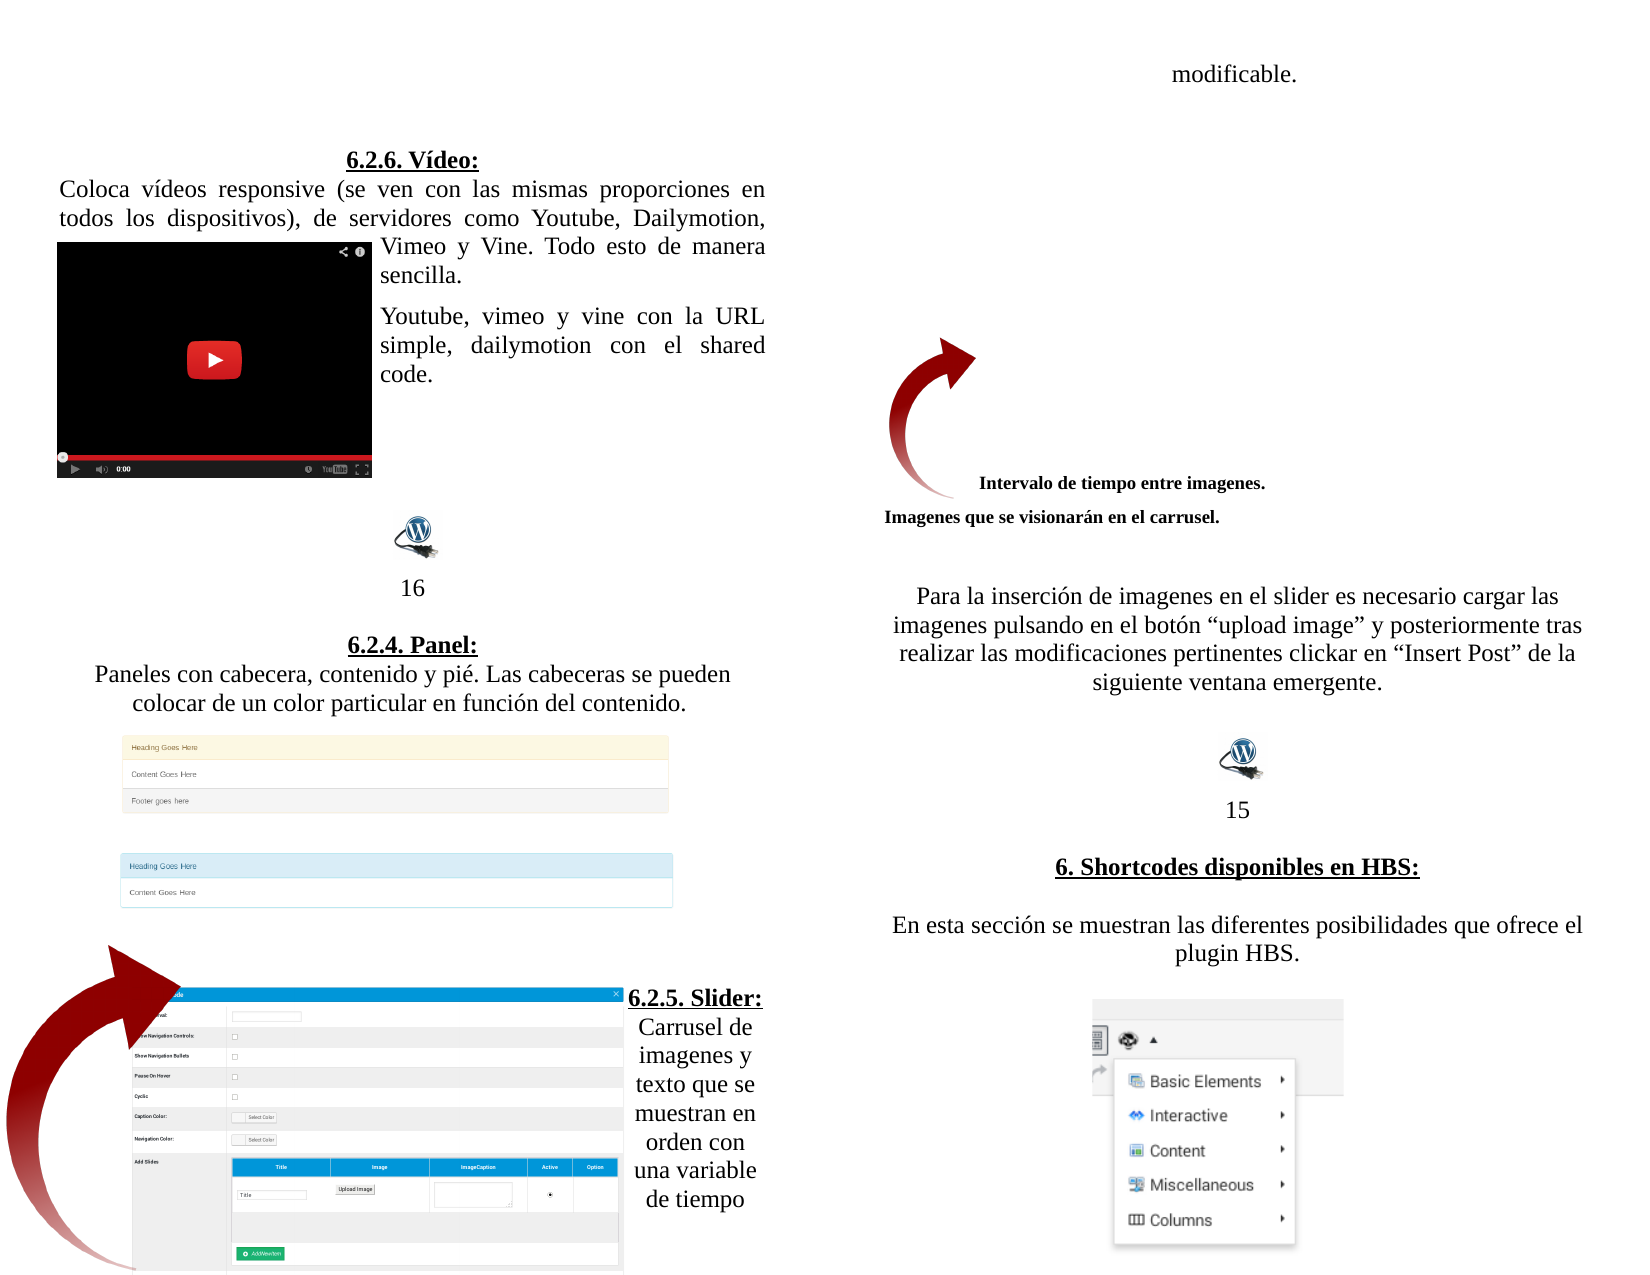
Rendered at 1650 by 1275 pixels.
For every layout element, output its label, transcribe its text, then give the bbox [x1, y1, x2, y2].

text modificable. [884, 59, 1591, 88]
text Youtube, vimeo y vine con la URL simple, dailymotion con el shared code. [380, 302, 766, 388]
text Coloca vídeos responsive (se ven con las mismas proporciones en todos los dispositivos), de servidores como Youtube, Dailymotion, Vimeo y Vine. Todo esto de manera sencilla. [59, 174, 766, 289]
picture [886, 336, 979, 501]
text Carrusel de imagenes y texto que se muestran en orden con una variable de tiempo [625, 1012, 766, 1213]
picture [1092, 999, 1344, 1274]
text Paneles con cabecera, contenido y pié. Las cabeceras se pueden colocar de un color particular en función del contenido. [59, 659, 766, 717]
text 15 [884, 795, 1591, 823]
text Para la inserción de imagenes en el slider es necesario cargar las imagenes pulsando en el botón “upload image” y posteriormente tras realizar las modificaciones pertinentes clickar en “Insert Post” de la siguiente ventana emergente. [884, 581, 1591, 696]
text 16 [59, 573, 766, 602]
picture [117, 729, 684, 827]
text 6.2.5. Slider: [187, 983, 766, 1012]
text Intervalo de tiempo entre imagenes. [979, 472, 1591, 493]
picture [115, 847, 685, 926]
text 6.2.4. Panel: [59, 630, 766, 659]
text En esta sección se muestran las diferentes posibilidades que ofrece el plugin HBS. [884, 910, 1591, 967]
picture [1217, 732, 1268, 781]
picture [0, 940, 625, 1275]
picture [392, 510, 443, 560]
text Imagenes que se visionarán en el carrusel. [884, 506, 1591, 527]
text 6.2.6. Vídeo: [59, 145, 766, 174]
picture [51, 237, 380, 487]
text 6. Shortcodes disponibles en HBS: [884, 852, 1591, 881]
